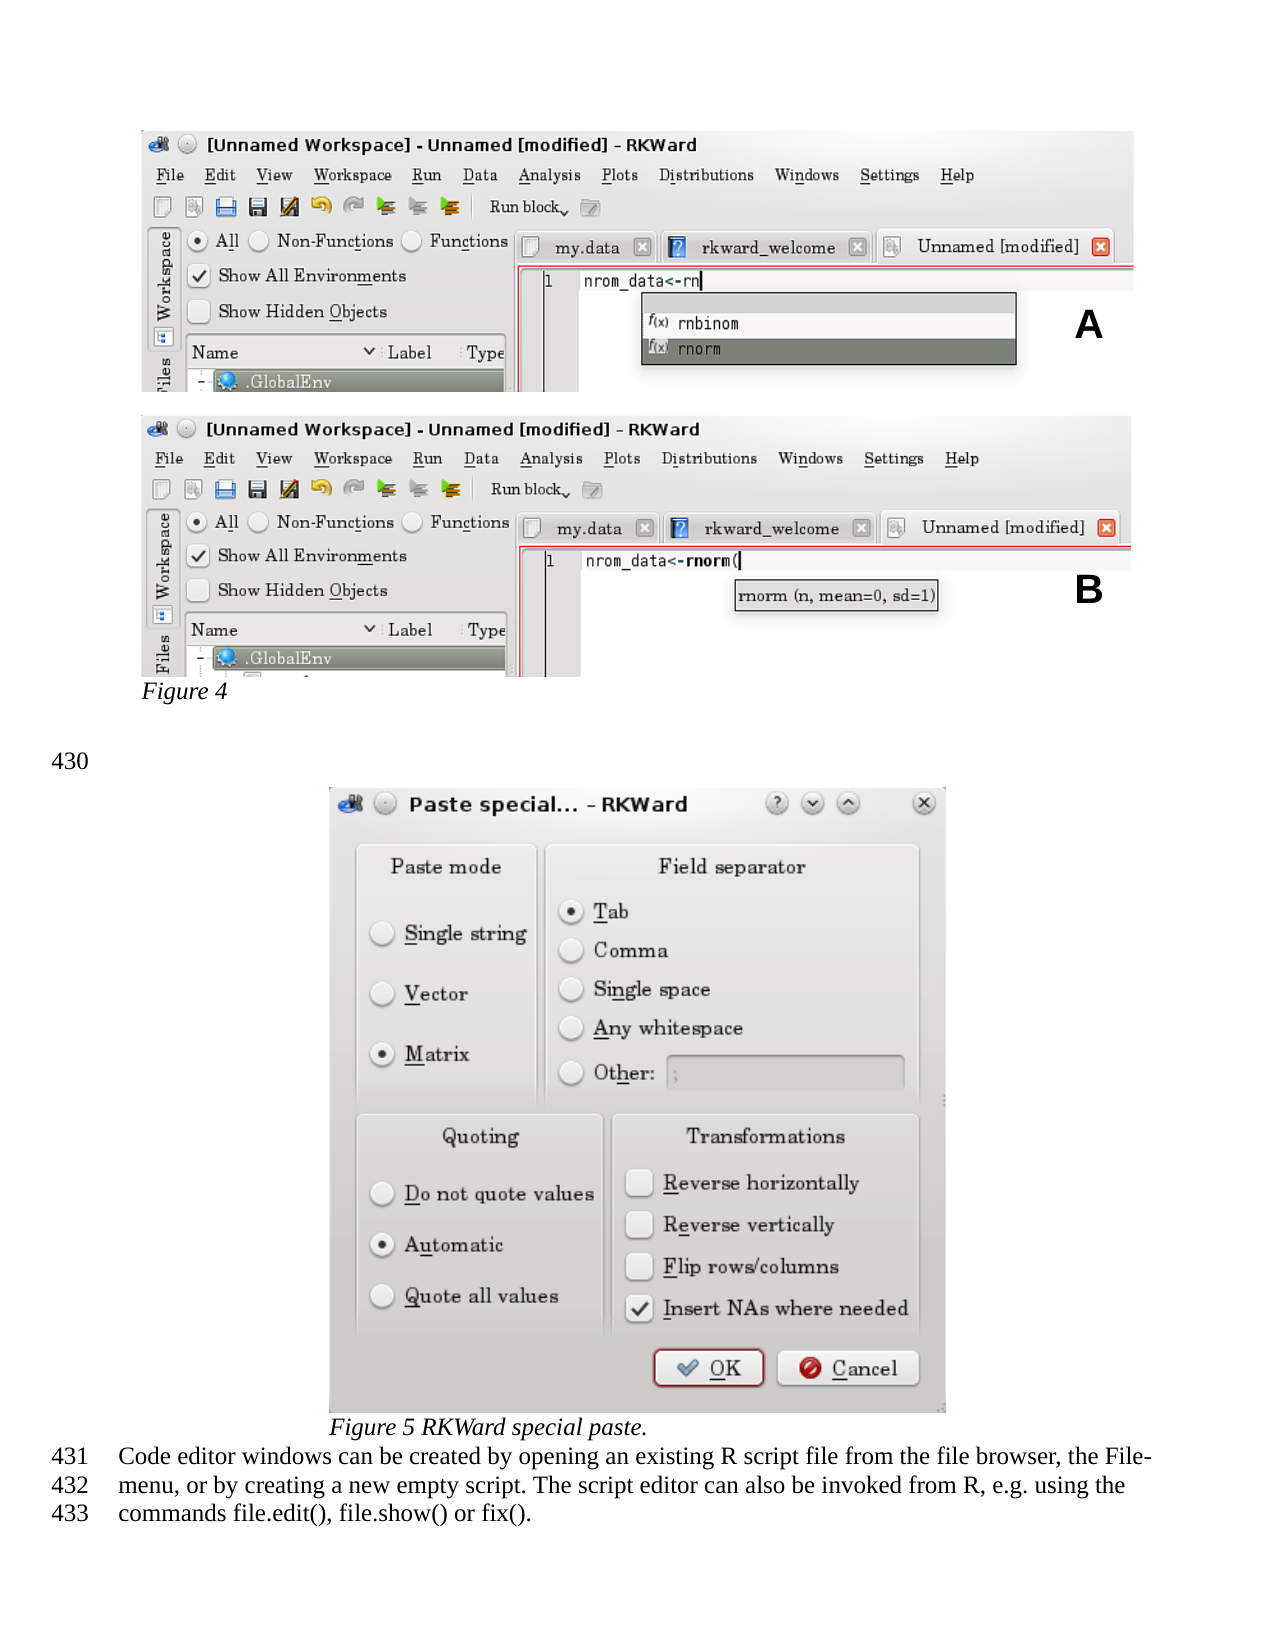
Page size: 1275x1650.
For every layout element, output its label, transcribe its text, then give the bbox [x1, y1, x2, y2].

text Figure 5 RKWard special paste. [329, 1413, 946, 1441]
text Code editor windows can be created by opening an existing R script file from the file browser, the File-menu, or by creating a new empty script. The script editor can also be invoked from R, e.g. using the commands file.edit(), file.show() or fix(). [118, 1413, 1157, 1527]
text Figure 4 [141, 392, 1133, 705]
picture [329, 787, 947, 1413]
